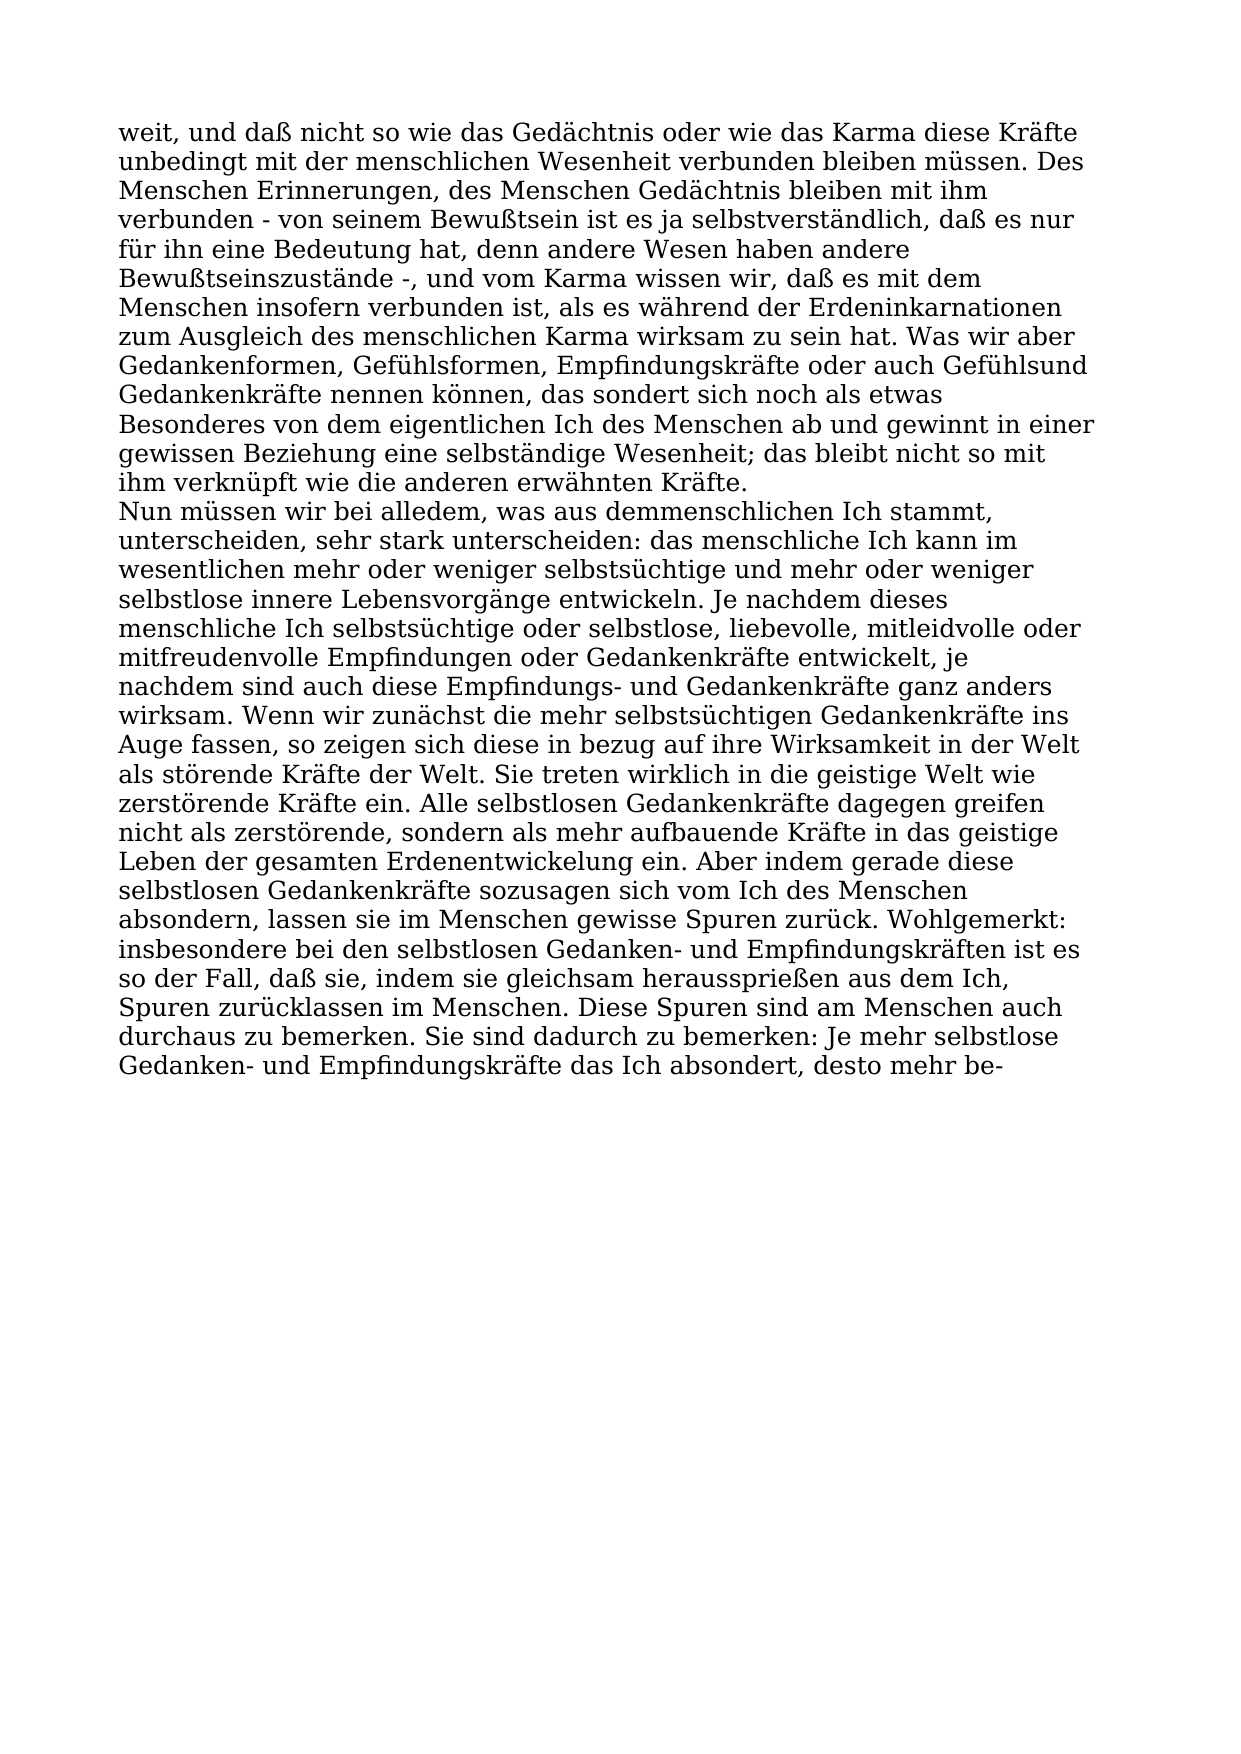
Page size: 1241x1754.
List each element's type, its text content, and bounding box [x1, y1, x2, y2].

text nachdem sind auch diese Empfindungs- und Gedankenkräfte ganz anders [118, 672, 1122, 701]
text durchaus zu bemerken. Sie sind dadurch zu bemerken: Je mehr selbstlose [118, 1022, 1122, 1051]
text Gedankenformen, Gefühlsformen, Empfindungskräfte oder auch Gefühlsund Gedankenkräfte nennen können, das sondert sich noch als etwas [118, 351, 1122, 410]
text Bewußtseinszustände -, und vom Karma wissen wir, daß es mit dem [118, 264, 1122, 293]
text für ihn eine Bedeutung hat, denn andere Wesen haben andere [118, 235, 1122, 264]
text so der Fall, daß sie, indem sie gleichsam heraussprießen aus dem Ich, [118, 964, 1122, 993]
text Gedanken- und Empfindungskräfte das Ich absondert, desto mehr be- [118, 1051, 1122, 1081]
text Menschen Erinnerungen, des Menschen Gedächtnis bleiben mit ihm [118, 176, 1122, 206]
text verbunden - von seinem Bewußtsein ist es ja selbstverständlich, daß es nur [118, 206, 1122, 235]
text selbstlose innere Lebensvorgänge entwickeln. Je nachdem dieses [118, 585, 1122, 614]
text Spuren zurücklassen im Menschen. Diese Spuren sind am Menschen auch [118, 993, 1122, 1022]
text menschliche Ich selbstsüchtige oder selbstlose, liebevolle, mitleidvolle oder [118, 614, 1122, 643]
text gewissen Beziehung eine selbständige Wesenheit; das bleibt nicht so mit [118, 439, 1122, 468]
text selbstlosen Gedankenkräfte sozusagen sich vom Ich des Menschen [118, 876, 1122, 906]
text insbesondere bei den selbstlosen Gedanken- und Empfindungskräften ist es [118, 935, 1122, 964]
text weit, und daß nicht so wie das Gedächtnis oder wie das Karma diese Kräfte [118, 118, 1122, 147]
text absondern, lassen sie im Menschen gewisse Spuren zurück. Wohlgemerkt: [118, 906, 1122, 935]
text unbedingt mit der menschlichen Wesenheit verbunden bleiben müssen. Des [118, 147, 1122, 176]
text Menschen insofern verbunden ist, als es während der Erdeninkarnationen [118, 293, 1122, 322]
text Nun müssen wir bei alledem, was aus demmenschlichen Ich stammt, [118, 497, 1122, 526]
text wesentlichen mehr oder weniger selbstsüchtige und mehr oder weniger [118, 556, 1122, 585]
text unterscheiden, sehr stark unterscheiden: das menschliche Ich kann im [118, 526, 1122, 556]
text nicht als zerstörende, sondern als mehr aufbauende Kräfte in das geistige [118, 818, 1122, 847]
text Auge fassen, so zeigen sich diese in bezug auf ihre Wirksamkeit in der Welt [118, 731, 1122, 760]
text Besonderes von dem eigentlichen Ich des Menschen ab und gewinnt in einer [118, 410, 1122, 439]
text wirksam. Wenn wir zunächst die mehr selbstsüchtigen Gedankenkräfte ins [118, 701, 1122, 731]
text Leben der gesamten Erdenentwickelung ein. Aber indem gerade diese [118, 847, 1122, 876]
text ihm verknüpft wie die anderen erwähnten Kräfte. [118, 468, 1122, 497]
text als störende Kräfte der Welt. Sie treten wirklich in die geistige Welt wie [118, 760, 1122, 789]
text zerstörende Kräfte ein. Alle selbstlosen Gedankenkräfte dagegen greifen [118, 789, 1122, 818]
text zum Ausgleich des menschlichen Karma wirksam zu sein hat. Was wir aber [118, 322, 1122, 351]
text mitfreudenvolle Empfindungen oder Gedankenkräfte entwickelt, je [118, 643, 1122, 672]
